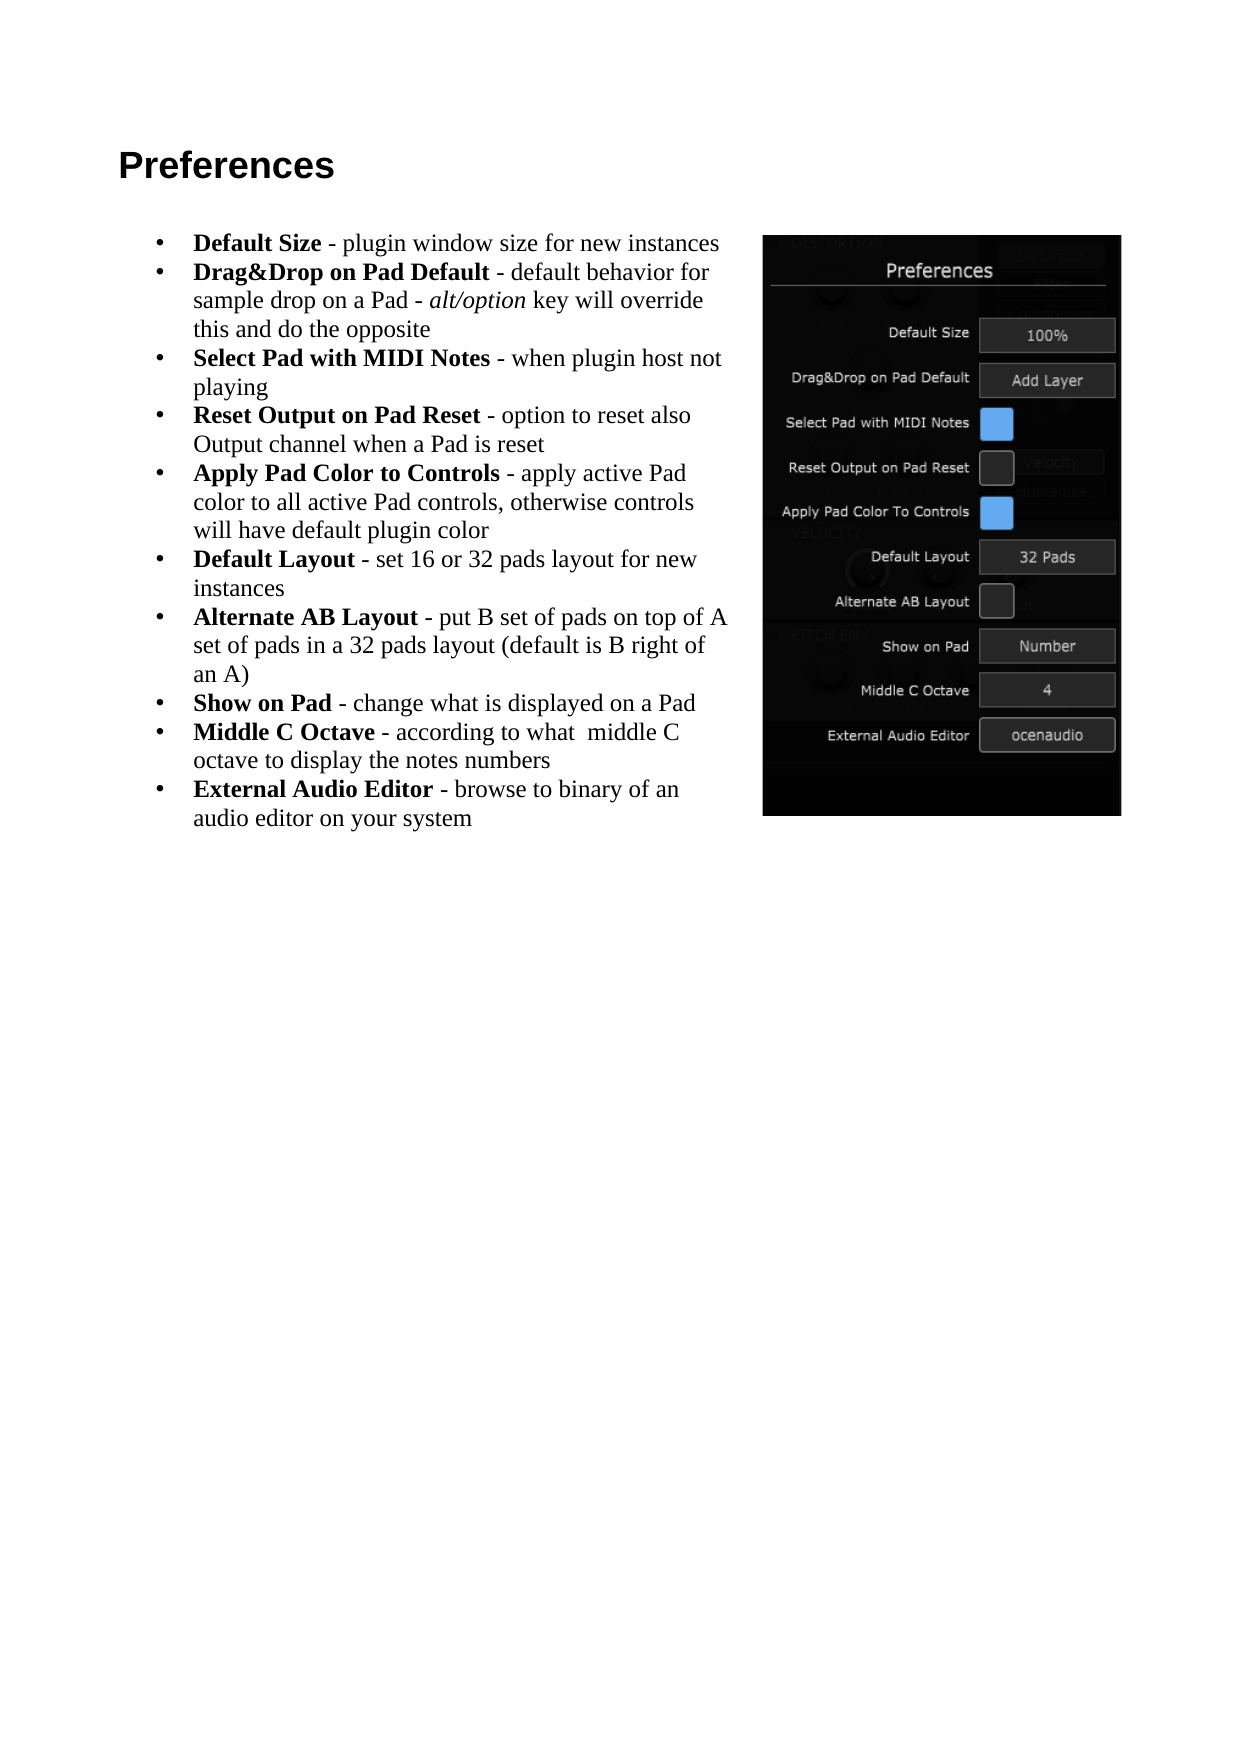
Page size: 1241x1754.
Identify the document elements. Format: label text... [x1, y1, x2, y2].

list Show on Pad - change what is displayed on a Pad [156, 688, 762, 717]
list Select Pad with MIDI Notes - when plugin host not playing [156, 343, 762, 401]
list Alternate AB Layout - put B set of pads on top of A set of pads in a 32 pads layout (default is B right of an A) [156, 602, 762, 688]
list Middle C Octave - according to what middle C octave to display the notes numbers [156, 717, 762, 774]
list Default Size - plugin window size for new instances [156, 228, 1122, 257]
picture [762, 235, 1122, 816]
list Default Layout - set 16 or 32 pads layout for new instances [156, 544, 762, 602]
list Apply Pad Color to Controls - apply active Pad color to all active Pad controls, otherwise controls will have default plugin color [156, 458, 762, 544]
list Reset Output on Pad Reset - option to reset also Output channel when a Pad is reset [156, 401, 762, 458]
list External Audio Editor - browse to binary of an audio editor on your system [156, 774, 1122, 832]
list Drag&Drop on Pad Default - default behavior for sample drop on a Pad - alt/option key will override this and do the opposite [156, 257, 762, 343]
subtitle Preferences [118, 143, 1122, 187]
